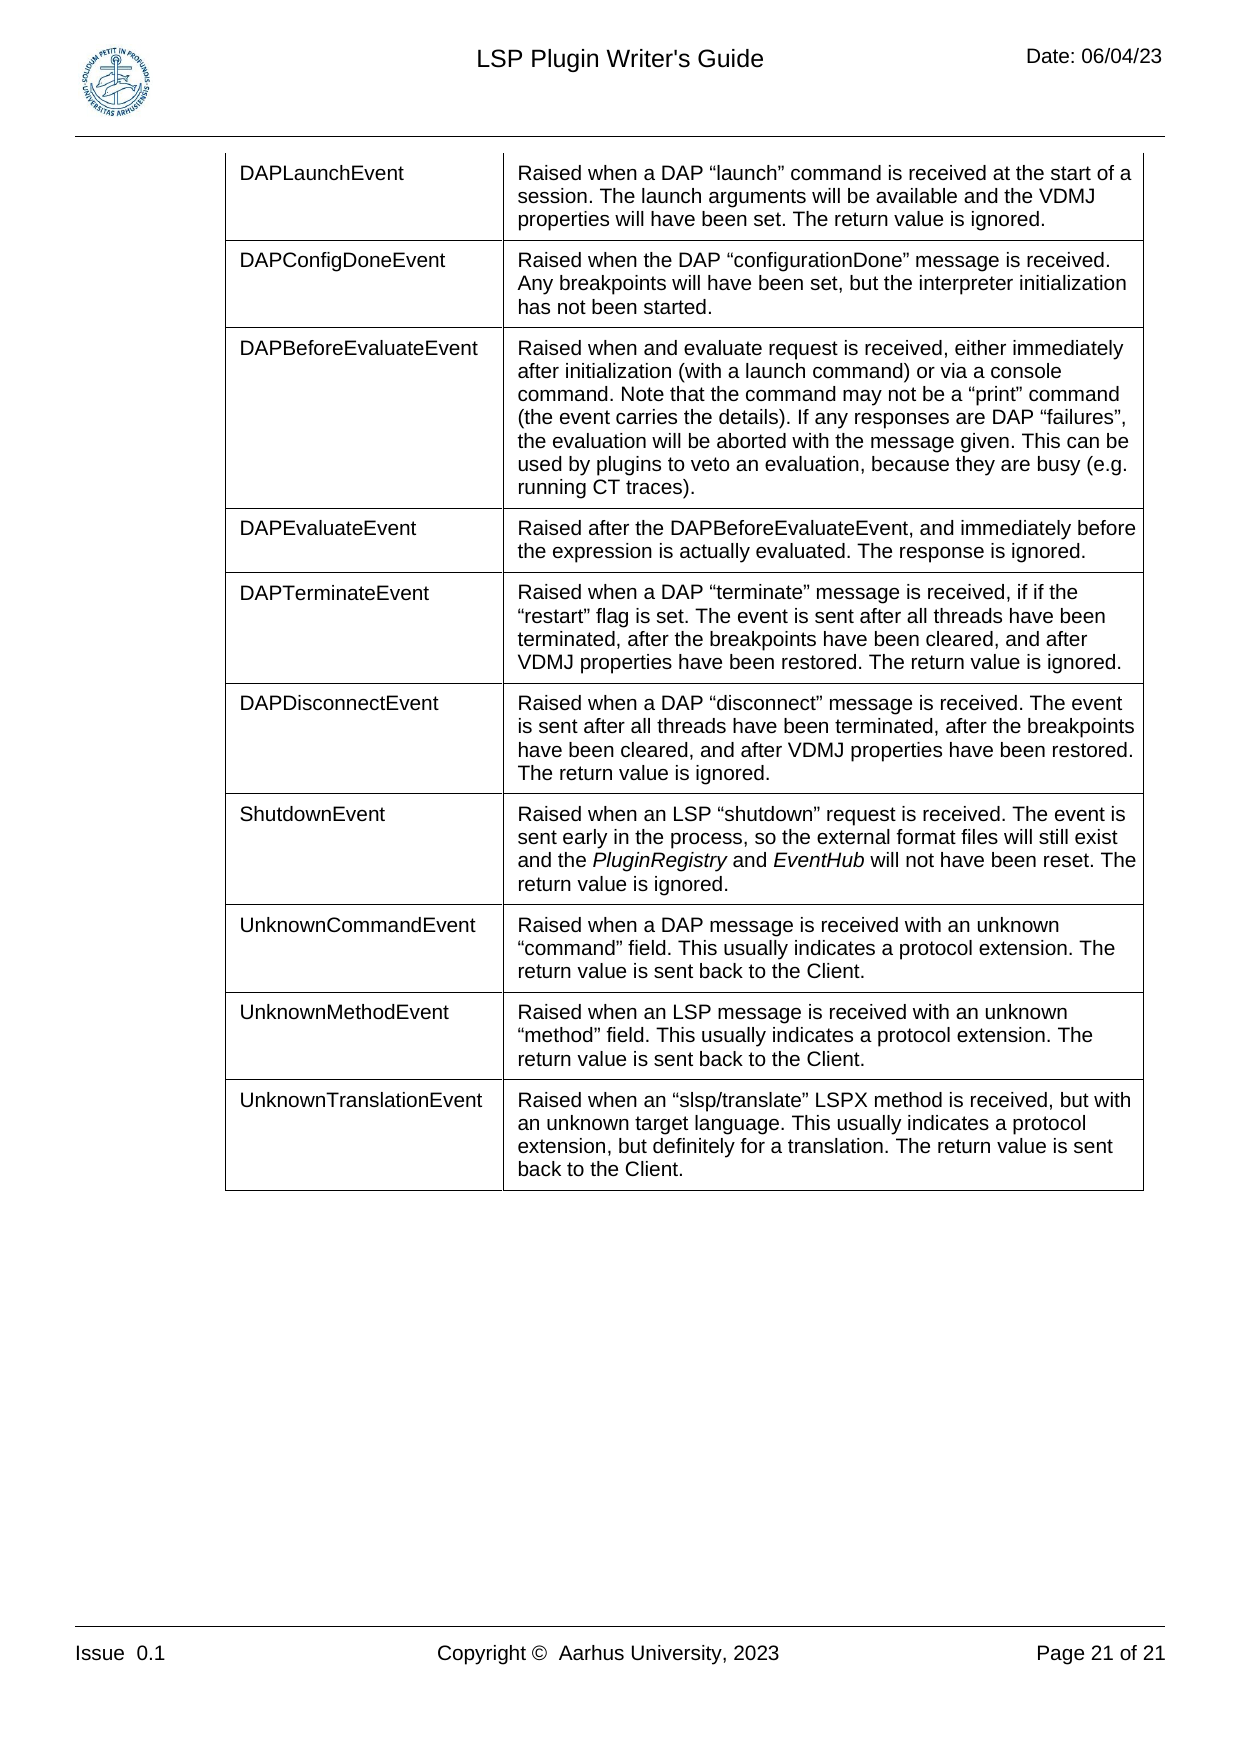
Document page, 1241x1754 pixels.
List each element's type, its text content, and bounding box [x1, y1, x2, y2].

table_cell Raised when an LSP “shutdown” request is received. The event is sent early in the process, so the external format files will still exist and the PluginRegistry and EventHub will not have been reset. The return value is ignored. [504, 794, 1143, 904]
table_cell DAPTerminateEvent [226, 573, 502, 683]
table_cell Raised when the DAP “configurationDone” message is received. Any breakpoints will have been set, but the interpreter initialization has not been started. [504, 241, 1143, 327]
table_cell UnknownMethodEvent [226, 993, 502, 1079]
table_cell DAPBeforeEvaluateEvent [226, 328, 502, 508]
table_cell DAPLaunchEvent [226, 153, 502, 240]
table_cell Raised when an LSP message is received with an unknown “method” field. This usually indicates a protocol extension. The return value is sent back to the Client. [504, 993, 1143, 1079]
table_cell Raised when and evaluate request is received, either immediately after initialization (with a launch command) or via a console command. Note that the command may not be a “print” command (the event carries the details). If any responses are DAP “failures”, the evaluation will be aborted with the message given. This can be used by plugins to veto an evaluation, because they are busy (e.g. running CT traces). [504, 328, 1143, 508]
table_cell ShutdownEvent [226, 794, 502, 904]
table_cell DAPDisconnectEvent [226, 684, 502, 793]
table_cell Raised after the DAPBeforeEvaluateEvent, and immediately before the expression is actually evaluated. The response is ignored. [504, 509, 1143, 572]
table_cell Raised when a DAP “disconnect” message is received. The event is sent after all threads have been terminated, after the breakpoints have been cleared, and after VDMJ properties have been restored. The return value is ignored. [504, 684, 1143, 793]
table_cell UnknownTranslationEvent [226, 1080, 502, 1190]
table_cell Raised when a DAP message is received with an unknown “command” field. This usually indicates a protocol extension. The return value is sent back to the Client. [504, 905, 1143, 992]
picture [78, 44, 153, 120]
table_cell DAPConfigDoneEvent [226, 241, 502, 327]
table_cell UnknownCommandEvent [226, 905, 502, 992]
table_cell Raised when an “slsp/translate” LSPX method is received, but with an unknown target language. This usually indicates a protocol extension, but definitely for a translation. The return value is sent back to the Client. [504, 1080, 1143, 1190]
table_cell Raised when a DAP “terminate” message is received, if if the “restart” flag is set. The event is sent after all threads have been terminated, after the breakpoints have been cleared, and after VDMJ properties have been restored. The return value is ignored. [504, 573, 1143, 683]
table_cell DAPEvaluateEvent [226, 509, 502, 572]
table_cell Raised when a DAP “launch” command is received at the start of a session. The launch arguments will be available and the VDMJ properties will have been set. The return value is ignored. [504, 153, 1143, 240]
